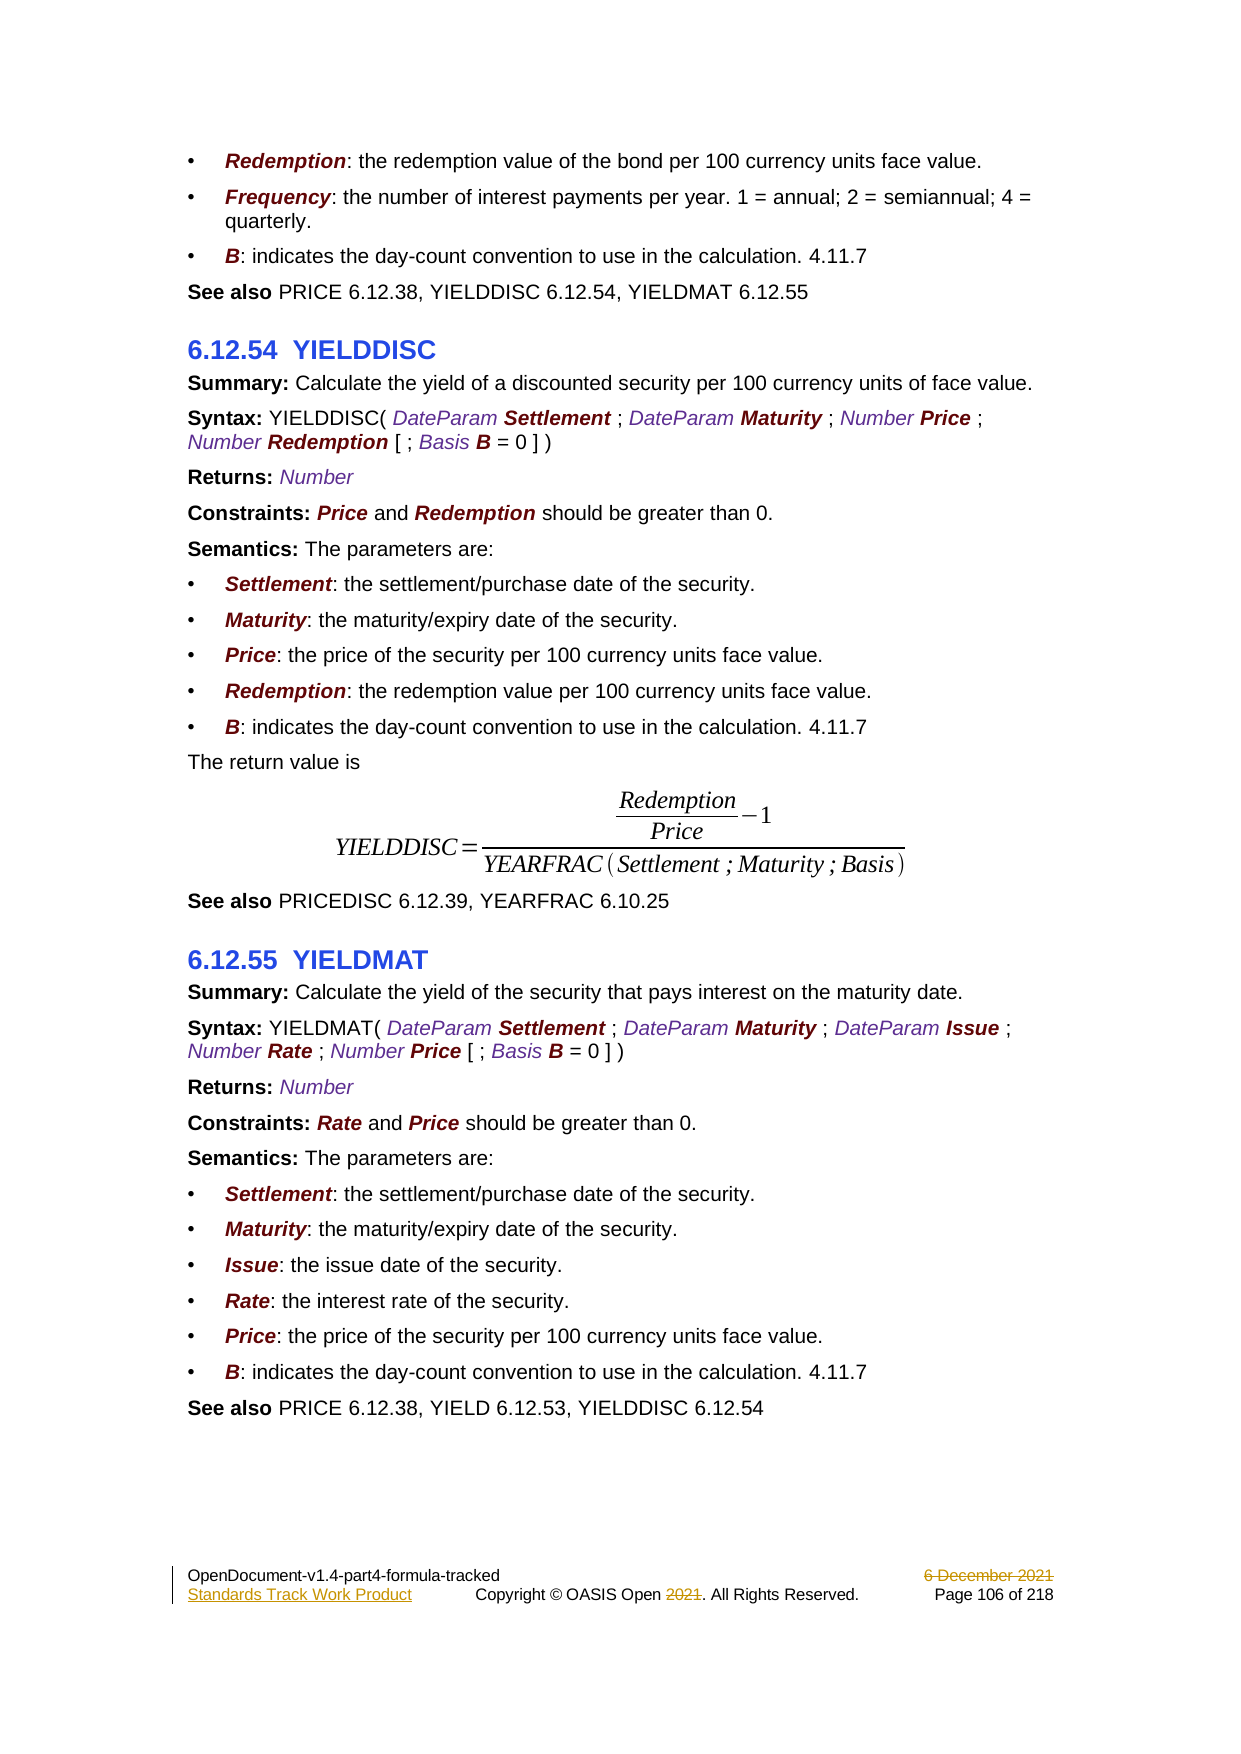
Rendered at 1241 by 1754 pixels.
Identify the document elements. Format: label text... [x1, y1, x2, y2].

text Summary: Calculate the yield of a discounted security per 100 currency units of face value. [187, 371, 1053, 394]
list B: indicates the day-count convention to use in the calculation. 4.11.7 [187, 1360, 1053, 1384]
list Settlement: the settlement/purchase date of the security. [187, 573, 1053, 596]
text Syntax: YIELDDISC( DateParam Settlement ; DateParam Maturity ; Number Price ; Number Redemption [ ; Basis B = 0 ] ) [187, 407, 1053, 454]
list B: indicates the day-count convention to use in the calculation. 4.11.7 [187, 715, 1053, 739]
list Maturity: the maturity/expiry date of the security. [187, 1218, 1053, 1241]
list B: indicates the day-count convention to use in the calculation. 4.11.7 [187, 245, 1053, 268]
text See also PRICEDISC 6.12.39, YEARFRAC 6.10.25 [187, 890, 1053, 913]
text Syntax: YIELDMAT( DateParam Settlement ; DateParam Maturity ; DateParam Issue ; Number Rate ; Number Price [ ; Basis B = 0 ] ) [187, 1016, 1053, 1063]
text Constraints: Price and Redemption should be greater than 0. [187, 501, 1053, 525]
list Issue: the issue date of the security. [187, 1253, 1053, 1277]
text Returns: Number [187, 466, 1053, 489]
text Semantics: The parameters are: [187, 537, 1053, 561]
text See also PRICE 6.12.38, YIELD 6.12.53, YIELDDISC 6.12.54 [187, 1396, 1053, 1419]
list Maturity: the maturity/expiry date of the security. [187, 608, 1053, 632]
list Rate: the interest rate of the security. [187, 1289, 1053, 1313]
list Frequency: the number of interest payments per year. 1 = annual; 2 = semiannual; 4 = quarterly. [187, 186, 1053, 233]
subtitle YIELDDISC [187, 335, 1053, 365]
subtitle YIELDMAT [187, 944, 1053, 974]
text Semantics: The parameters are: [187, 1147, 1053, 1170]
list Settlement: the settlement/purchase date of the security. [187, 1182, 1053, 1206]
list Redemption: the redemption value of the bond per 100 currency units face value. [187, 150, 1053, 173]
list Price: the price of the security per 100 currency units face value. [187, 1325, 1053, 1348]
text The return value is [187, 751, 1053, 774]
text Summary: Calculate the yield of the security that pays interest on the maturity date. [187, 981, 1053, 1004]
text Returns: Number [187, 1075, 1053, 1099]
text See also PRICE 6.12.38, YIELDDISC 6.12.54, YIELDMAT 6.12.55 [187, 280, 1053, 304]
list Price: the price of the security per 100 currency units face value. [187, 644, 1053, 667]
text Constraints: Rate and Price should be greater than 0. [187, 1111, 1053, 1134]
list Redemption: the redemption value per 100 currency units face value. [187, 679, 1053, 703]
